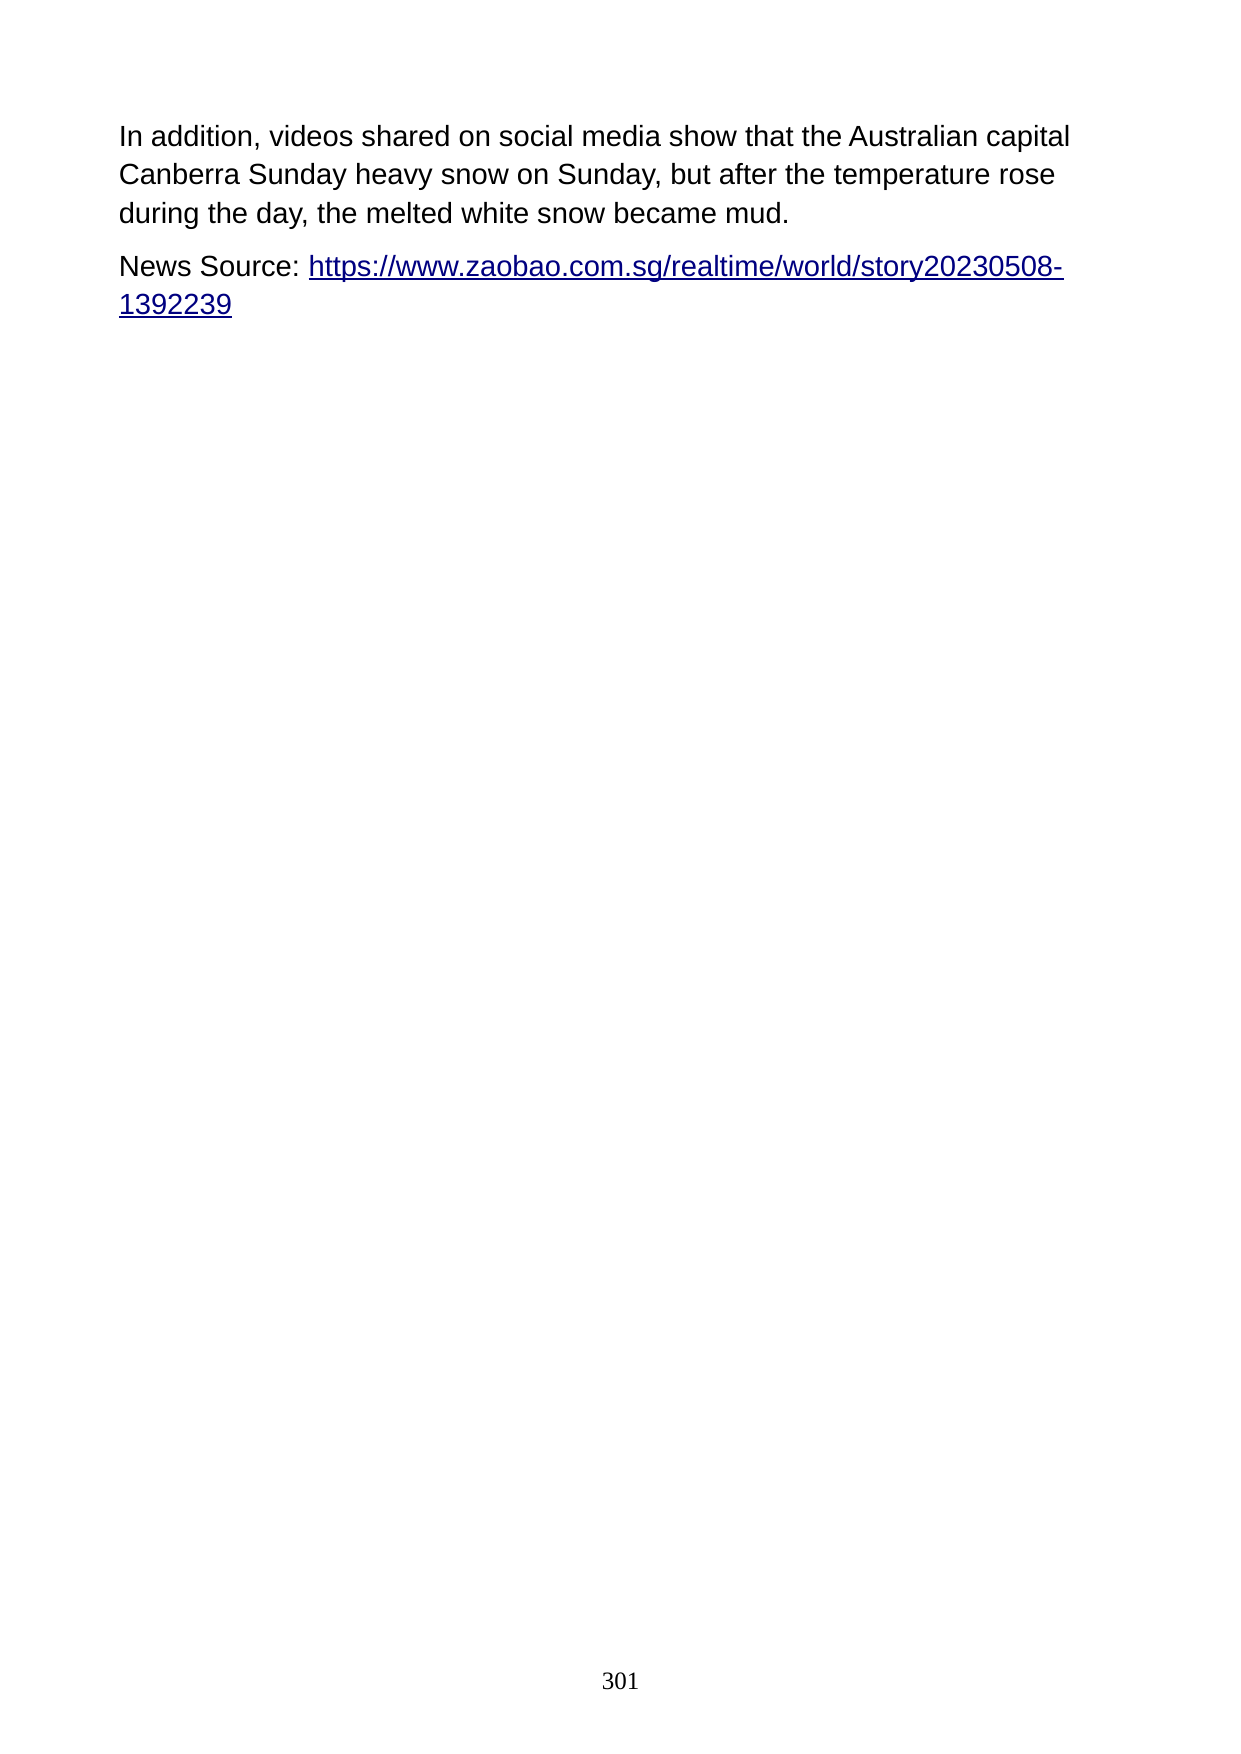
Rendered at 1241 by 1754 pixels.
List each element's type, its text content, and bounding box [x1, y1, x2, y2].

text In addition, videos shared on social media show that the Australian capital Canberra Sunday heavy snow on Sunday, but after the temperature rose during the day, the melted white snow became mud. [118, 118, 1122, 229]
text News Source: https://www.zaobao.com.sg/realtime/world/story20230508-1392239 [118, 249, 1122, 321]
